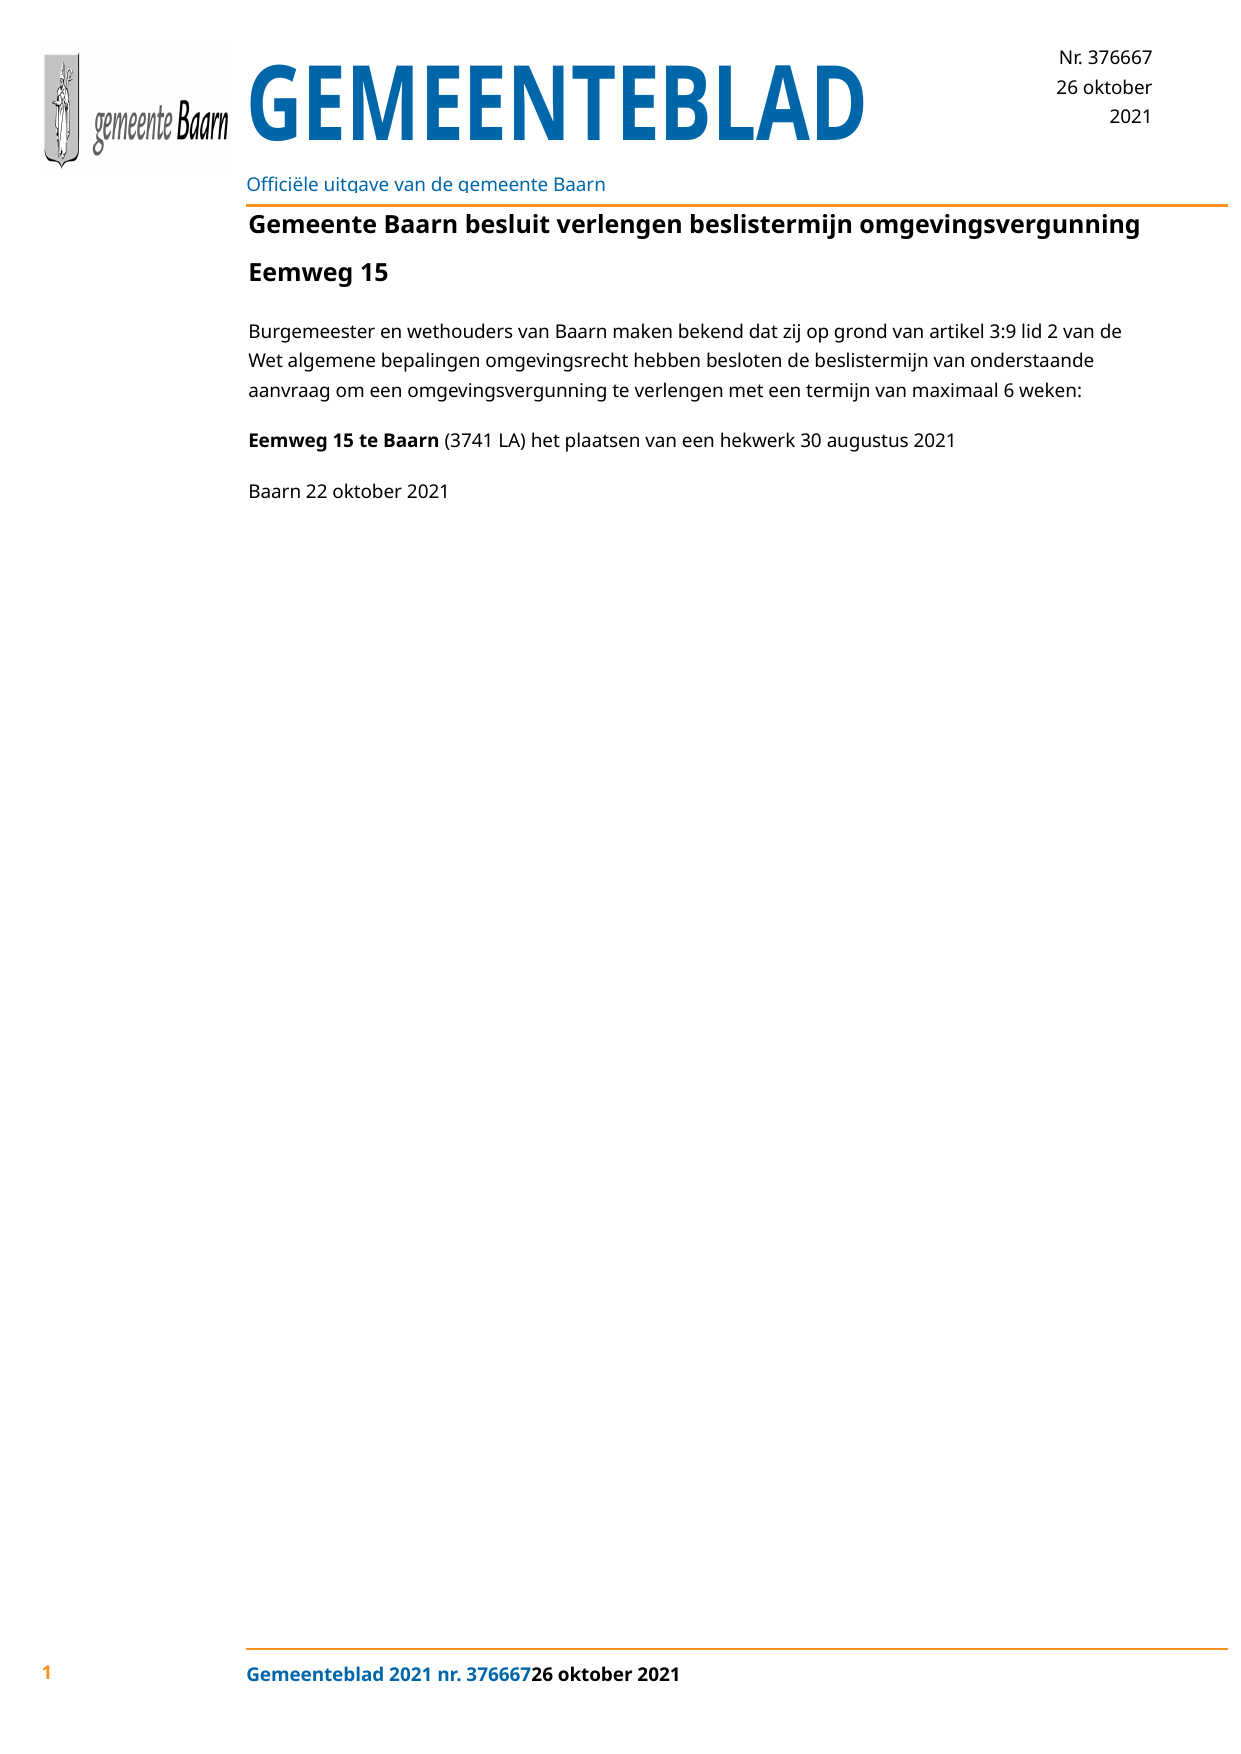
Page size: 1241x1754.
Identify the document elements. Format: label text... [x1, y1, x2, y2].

text Burgemeester en wethouders van Baarn maken bekend dat zij op grond van artikel 3:9 lid 2 van de Wet algemene bepalingen omgevingsrecht hebben besloten de beslistermijn van onderstaande aanvraag om een omgevingsvergunning te verlengen met een termijn van maximaal 6 weken: [248, 318, 1152, 403]
picture [41, 47, 231, 172]
text Gemeente Baarn besluit verlengen beslistermijn omgevingsvergunning Eemweg 15 [248, 207, 1152, 288]
text Baarn 22 oktober 2021 [248, 478, 1152, 504]
text Eemweg 15 te Baarn (3741 LA) het plaatsen van een hekwerk 30 augustus 2021 [248, 427, 1152, 453]
